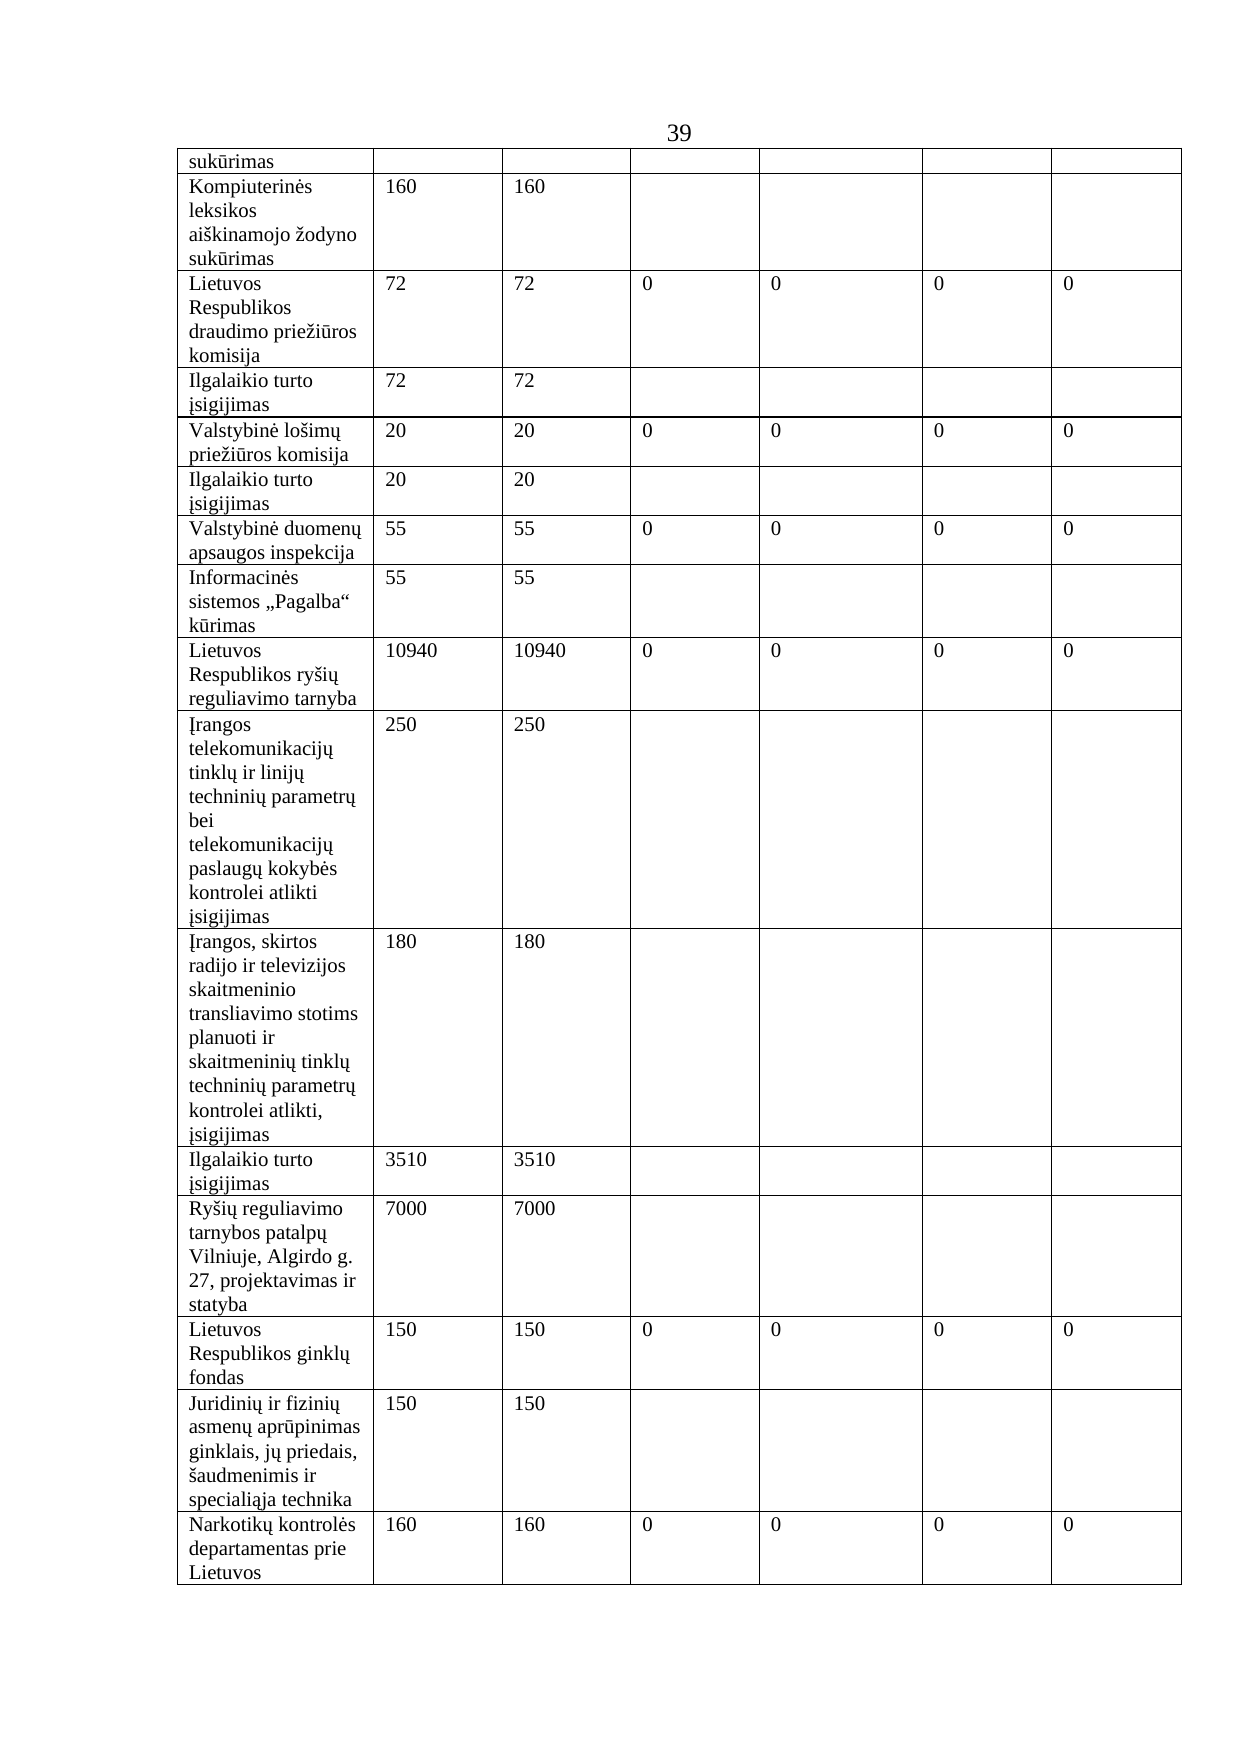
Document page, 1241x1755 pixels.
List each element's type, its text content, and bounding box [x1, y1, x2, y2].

table_cell 0 [1052, 418, 1181, 466]
table_cell [760, 1390, 922, 1511]
table_cell 0 [631, 516, 759, 564]
table_cell Valstybinė duomenų apsaugos inspekcija [178, 516, 373, 564]
table_cell 150 [374, 1390, 502, 1511]
table_cell 250 [374, 711, 502, 928]
table_cell [923, 149, 1051, 173]
table_cell 180 [503, 929, 630, 1146]
table_cell 3510 [374, 1147, 502, 1195]
table_cell 0 [1052, 271, 1181, 367]
table_cell [760, 174, 922, 270]
table_cell 0 [760, 418, 922, 466]
table_cell [631, 368, 759, 416]
table_cell [1052, 368, 1181, 416]
table_cell 72 [374, 368, 502, 416]
table_cell 55 [503, 565, 630, 637]
table_cell [1052, 174, 1181, 270]
table_cell 7000 [503, 1196, 630, 1316]
table_cell 150 [503, 1317, 630, 1389]
table_cell sukūrimas [178, 149, 373, 173]
table_cell 0 [1052, 516, 1181, 564]
table_cell 0 [923, 1317, 1051, 1389]
table_cell Įrangos telekomunikacijų tinklų ir linijų techninių parametrų bei telekomunikacijų paslaugų kokybės kontrolei atlikti įsigijimas [178, 711, 373, 928]
table_cell [503, 149, 630, 173]
table_cell 0 [631, 271, 759, 367]
table_cell 160 [503, 174, 630, 270]
table_cell Kompiuterinės leksikos aiškinamojo žodyno sukūrimas [178, 174, 373, 270]
table_cell 7000 [374, 1196, 502, 1316]
table_cell [374, 149, 502, 173]
table_cell [923, 1147, 1051, 1195]
table_cell 0 [760, 1317, 922, 1389]
table_cell 0 [760, 271, 922, 367]
table_cell [760, 711, 922, 928]
table_cell Ilgalaikio turto įsigijimas [178, 1147, 373, 1195]
table_cell 72 [503, 368, 630, 416]
table_cell [631, 467, 759, 515]
table_cell [923, 929, 1051, 1146]
table_cell Ryšių reguliavimo tarnybos patalpų Vilniuje, Algirdo g. 27, projektavimas ir statyba [178, 1196, 373, 1316]
table_cell Informacinės sistemos „Pagalba“ kūrimas [178, 565, 373, 637]
table_cell 150 [503, 1390, 630, 1511]
table_cell [631, 929, 759, 1146]
table_cell 10940 [374, 638, 502, 710]
table_cell [923, 1196, 1051, 1316]
table_cell 0 [760, 638, 922, 710]
table_cell [760, 1147, 922, 1195]
table_cell 10940 [503, 638, 630, 710]
table_cell Ilgalaikio turto įsigijimas [178, 368, 373, 416]
table_cell 0 [631, 638, 759, 710]
table_cell [923, 368, 1051, 416]
table_cell [1052, 711, 1181, 928]
table_cell 160 [503, 1512, 630, 1584]
table_cell [1052, 929, 1181, 1146]
table_cell [631, 565, 759, 637]
table_cell [631, 174, 759, 270]
table_cell 72 [374, 271, 502, 367]
table_cell [631, 149, 759, 173]
table_cell 250 [503, 711, 630, 928]
table_cell [760, 368, 922, 416]
table_cell Lietuvos Respublikos ryšių reguliavimo tarnyba [178, 638, 373, 710]
table_cell 150 [374, 1317, 502, 1389]
table_cell 0 [923, 418, 1051, 466]
table_cell 20 [503, 467, 630, 515]
table_cell [923, 1390, 1051, 1511]
table_cell Įrangos, skirtos radijo ir televizijos skaitmeninio transliavimo stotims planuoti ir skaitmeninių tinklų techninių parametrų kontrolei atlikti, įsigijimas [178, 929, 373, 1146]
table_cell 0 [631, 418, 759, 466]
table_cell [631, 1390, 759, 1511]
table_cell 0 [1052, 1512, 1181, 1584]
table_cell Lietuvos Respublikos draudimo priežiūros komisija [178, 271, 373, 367]
table_cell 160 [374, 174, 502, 270]
table_cell [923, 174, 1051, 270]
table_cell 72 [503, 271, 630, 367]
table_cell 180 [374, 929, 502, 1146]
table_cell Valstybinė lošimų priežiūros komisija [178, 418, 373, 466]
table_cell Juridinių ir fizinių asmenų aprūpinimas ginklais, jų priedais, šaudmenimis ir specialiąja technika [178, 1390, 373, 1511]
table_cell [631, 1196, 759, 1316]
table_cell [1052, 565, 1181, 637]
table_cell 0 [923, 638, 1051, 710]
table_cell 0 [1052, 638, 1181, 710]
table_cell 55 [374, 565, 502, 637]
table_cell Ilgalaikio turto įsigijimas [178, 467, 373, 515]
table_cell [923, 565, 1051, 637]
table_cell [1052, 1196, 1181, 1316]
table_cell 0 [760, 516, 922, 564]
table_cell 0 [760, 1512, 922, 1584]
table_cell 0 [923, 271, 1051, 367]
table_cell [760, 149, 922, 173]
table_cell 3510 [503, 1147, 630, 1195]
table_cell Narkotikų kontrolės departamentas prie Lietuvos [178, 1512, 373, 1584]
table_cell [1052, 1390, 1181, 1511]
table_cell 20 [503, 418, 630, 466]
table_cell [631, 711, 759, 928]
table_cell [760, 467, 922, 515]
table_cell [1052, 149, 1181, 173]
table_cell [1052, 467, 1181, 515]
table_cell [1052, 1147, 1181, 1195]
table_cell 55 [374, 516, 502, 564]
table_cell [760, 929, 922, 1146]
table_cell [760, 565, 922, 637]
table_cell [923, 711, 1051, 928]
table_cell 55 [503, 516, 630, 564]
table_cell 160 [374, 1512, 502, 1584]
table_cell 0 [923, 516, 1051, 564]
table_cell 20 [374, 418, 502, 466]
table_cell 20 [374, 467, 502, 515]
table_cell 0 [1052, 1317, 1181, 1389]
table_cell 0 [631, 1512, 759, 1584]
table_cell 0 [923, 1512, 1051, 1584]
table_cell [631, 1147, 759, 1195]
table_cell Lietuvos Respublikos ginklų fondas [178, 1317, 373, 1389]
table_cell [760, 1196, 922, 1316]
table_cell 0 [631, 1317, 759, 1389]
table_cell [923, 467, 1051, 515]
